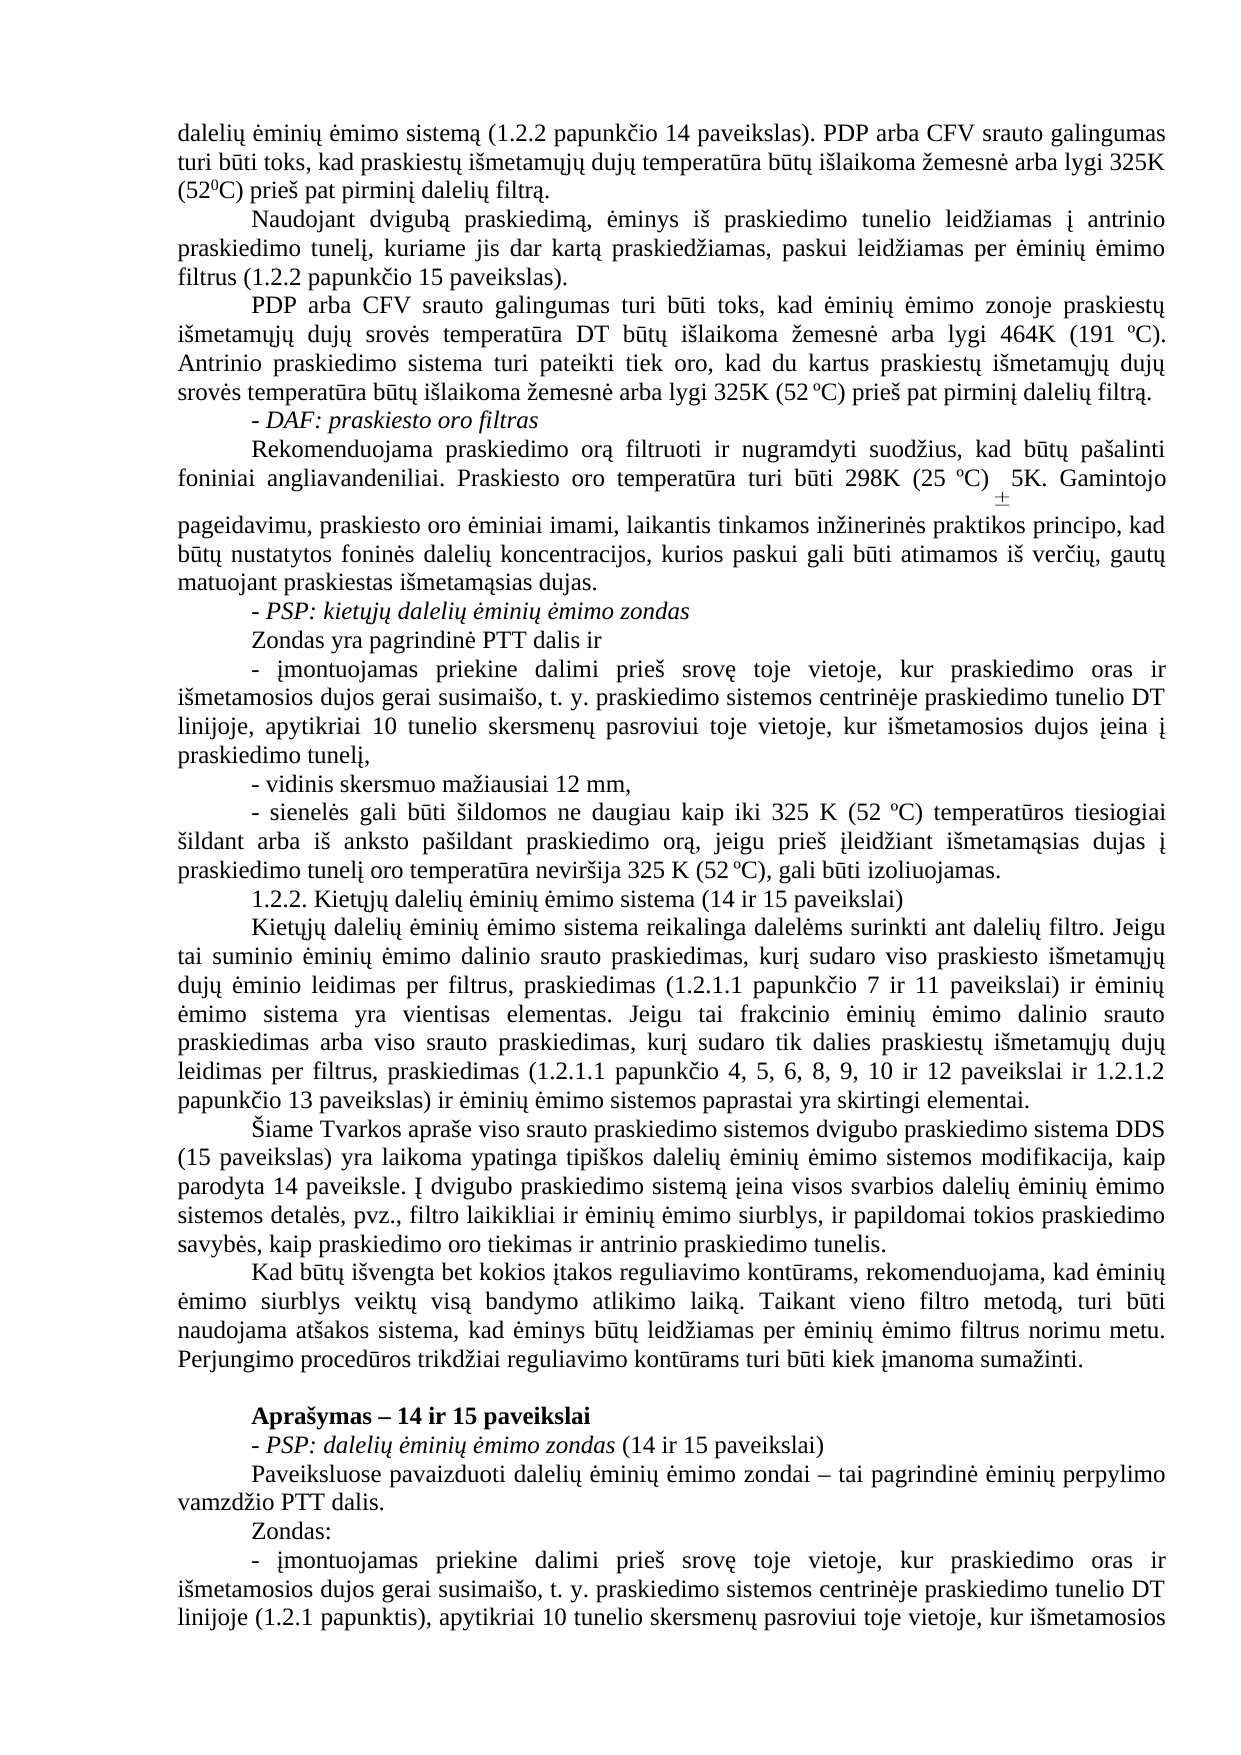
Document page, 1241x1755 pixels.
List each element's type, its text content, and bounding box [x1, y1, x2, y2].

text - PSP: kietųjų dalelių ėminių ėmimo zondas [177, 596, 1166, 625]
text Naudojant dvigubą praskiedimą, ėminys iš praskiedimo tunelio leidžiamas į antrinio praskiedimo tunelį, kuriame jis dar kartą praskiedžiamas, paskui leidžiamas per ėminių ėmimo filtrus (1.2.2 papunkčio 15 paveikslas). [177, 204, 1166, 291]
text PDP arba CFV srauto galingumas turi būti toks, kad ėminių ėmimo zonoje praskiestų išmetamųjų dujų srovės temperatūra DT būtų išlaikoma žemesnė arba lygi 464K (191 ºC). Antrinio praskiedimo sistema turi pateikti tiek oro, kad du kartus praskiestų išmetamųjų dujų srovės temperatūra būtų išlaikoma žemesnė arba lygi 325K (52 ºC) prieš pat pirminį dalelių filtrą. [177, 291, 1166, 406]
text Zondas: [177, 1516, 1166, 1545]
text - įmontuojamas priekine dalimi prieš srovę toje vietoje, kur praskiedimo oras ir išmetamosios dujos gerai susimaišo, t. y. praskiedimo sistemos centrinėje praskiedimo tunelio DT linijoje, apytikriai 10 tunelio skersmenų pasroviui toje vietoje, kur išmetamosios dujos įeina į praskiedimo tunelį, [177, 654, 1166, 769]
text - sienelės gali būti šildomos ne daugiau kaip iki 325 K (52 ºC) temperatūros tiesiogiai šildant arba iš anksto pašildant praskiedimo orą, jeigu prieš įleidžiant išmetamąsias dujas į praskiedimo tunelį oro temperatūra neviršija 325 K (52 ºC), gali būti izoliuojamas. [177, 797, 1166, 884]
text Rekomenduojama praskiedimo orą filtruoti ir nugramdyti suodžius, kad būtų pašalinti foniniai angliavandeniliai. Praskiesto oro temperatūra turi būti 298K (25 ºC)5K. Gamintojo pageidavimu, praskiesto oro ėminiai imami, laikantis tinkamos inžinerinės praktikos principo, kad būtų nustatytos foninės dalelių koncentracijos, kurios paskui gali būti atimamos iš verčių, gautų matuojant praskiestas išmetamąsias dujas. [177, 434, 1166, 596]
text dalelių ėminių ėmimo sistemą (1.2.2 papunkčio 14 paveikslas). PDP arba CFV srauto galingumas turi būti toks, kad praskiestų išmetamųjų dujų temperatūra būtų išlaikoma žemesnė arba lygi 325K (520C) prieš pat pirminį dalelių filtrą. [177, 118, 1166, 204]
text Zondas yra pagrindinė PTT dalis ir [177, 625, 1166, 654]
text Kietųjų dalelių ėminių ėmimo sistema reikalinga dalelėms surinkti ant dalelių filtro. Jeigu tai suminio ėminių ėmimo dalinio srauto praskiedimas, kurį sudaro viso praskiesto išmetamųjų dujų ėminio leidimas per filtrus, praskiedimas (1.2.1.1 papunkčio 7 ir 11 paveikslai) ir ėminių ėmimo sistema yra vientisas elementas. Jeigu tai frakcinio ėminių ėmimo dalinio srauto praskiedimas arba viso srauto praskiedimas, kurį sudaro tik dalies praskiestų išmetamųjų dujų leidimas per filtrus, praskiedimas (1.2.1.1 papunkčio 4, 5, 6, 8, 9, 10 ir 12 paveikslai ir 1.2.1.2 papunkčio 13 paveikslas) ir ėminių ėmimo sistemos paprastai yra skirtingi elementai. [177, 912, 1166, 1114]
text Šiame Tvarkos apraše viso srauto praskiedimo sistemos dvigubo praskiedimo sistema DDS (15 paveikslas) yra laikoma ypatinga tipiškos dalelių ėminių ėmimo sistemos modifikacija, kaip parodyta 14 paveiksle. Į dvigubo praskiedimo sistemą įeina visos svarbios dalelių ėminių ėmimo sistemos detalės, pvz., filtro laikikliai ir ėminių ėmimo siurblys, ir papildomai tokios praskiedimo savybės, kaip praskiedimo oro tiekimas ir antrinio praskiedimo tunelis. [177, 1114, 1166, 1257]
text Aprašymas – 14 ir 15 paveikslai [177, 1401, 1166, 1430]
text Paveiksluose pavaizduoti dalelių ėminių ėmimo zondai – tai pagrindinė ėminių perpylimo vamzdžio PTT dalis. [177, 1459, 1166, 1516]
text - įmontuojamas priekine dalimi prieš srovę toje vietoje, kur praskiedimo oras ir išmetamosios dujos gerai susimaišo, t. y. praskiedimo sistemos centrinėje praskiedimo tunelio DT linijoje (1.2.1 papunktis), apytikriai 10 tunelio skersmenų pasroviui toje vietoje, kur išmetamosios [177, 1545, 1166, 1631]
text - PSP: dalelių ėminių ėmimo zondas (14 ir 15 paveikslai) [177, 1430, 1166, 1459]
text 1.2.2. Kietųjų dalelių ėminių ėmimo sistema (14 ir 15 paveikslai) [177, 884, 1166, 912]
text - vidinis skersmuo mažiausiai 12 mm, [177, 769, 1166, 797]
text - DAF: praskiesto oro filtras [177, 406, 1166, 434]
text Kad būtų išvengta bet kokios įtakos reguliavimo kontūrams, rekomenduojama, kad ėminių ėmimo siurblys veiktų visą bandymo atlikimo laiką. Taikant vieno filtro metodą, turi būti naudojama atšakos sistema, kad ėminys būtų leidžiamas per ėminių ėmimo filtrus norimu metu. Perjungimo procedūros trikdžiai reguliavimo kontūrams turi būti kiek įmanoma sumažinti. [177, 1257, 1166, 1372]
